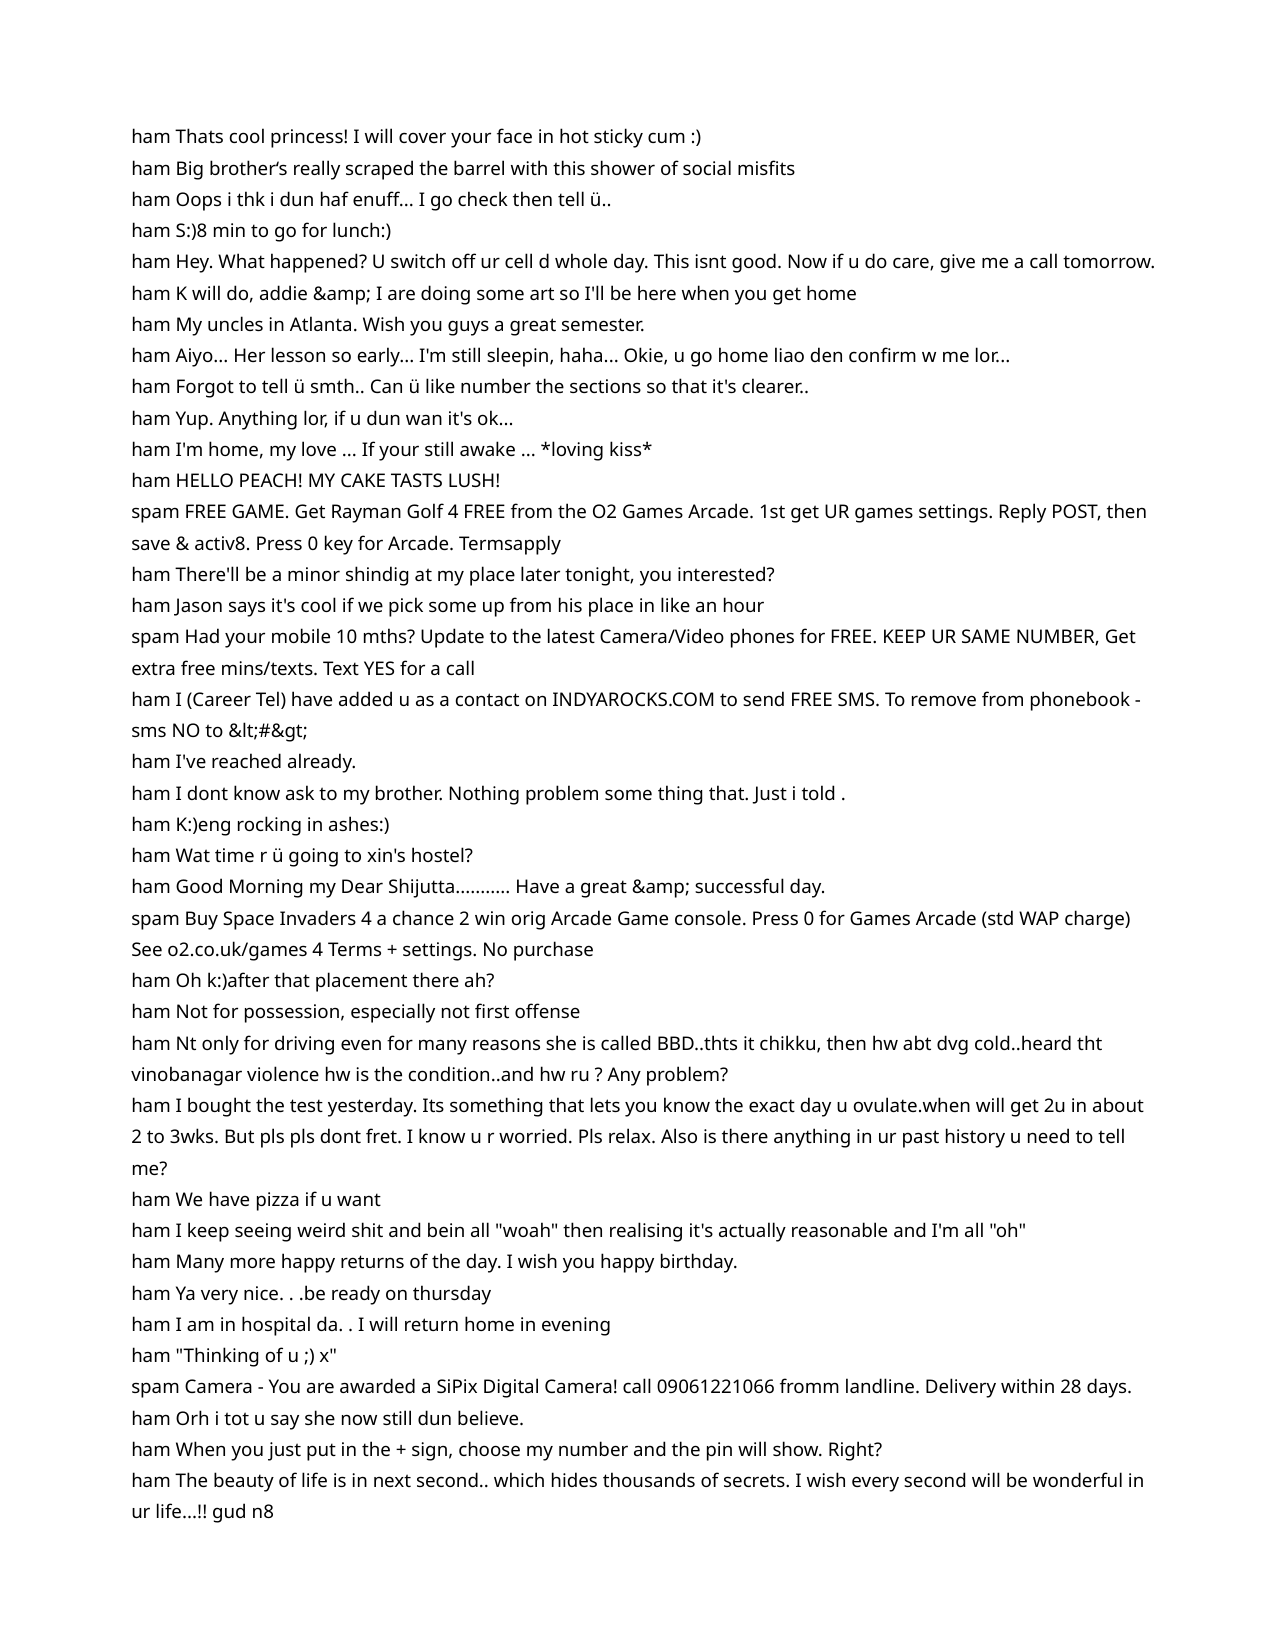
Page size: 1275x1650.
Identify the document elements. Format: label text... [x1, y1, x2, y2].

table_cell [118, 1274, 131, 1306]
table_cell [118, 868, 131, 899]
table_cell [118, 1431, 131, 1462]
table_cell ham I keep seeing weird shit and bein all "woah" then realising it's actually reasonable and I'm all "oh" [131, 1212, 1157, 1243]
table_cell [118, 587, 131, 618]
table_cell ham There'll be a minor shindig at my place later tonight, you interested? [131, 556, 1157, 587]
table_cell [118, 306, 131, 337]
table_cell ham Ya very nice. . .be ready on thursday [131, 1274, 1157, 1306]
table_cell [118, 462, 131, 493]
table_cell ham S:)8 min to go for lunch:) [131, 212, 1157, 243]
table_cell [118, 556, 131, 587]
table_cell [118, 1087, 131, 1181]
table_cell [118, 274, 131, 306]
table_cell ham Orh i tot u say she now still dun believe. [131, 1399, 1157, 1431]
table_cell ham Forgot to tell ü smth.. Can ü like number the sections so that it's clearer.. [131, 368, 1157, 399]
table_cell [118, 774, 131, 806]
table_cell [118, 962, 131, 993]
table_cell [118, 212, 131, 243]
table_cell ham Oops i thk i dun haf enuff... I go check then tell ü.. [131, 181, 1157, 212]
table_cell ham We have pizza if u want [131, 1181, 1157, 1212]
table_cell ham When you just put in the + sign, choose my number and the pin will show. Right? [131, 1431, 1157, 1462]
table_cell ham My uncles in Atlanta. Wish you guys a great semester. [131, 306, 1157, 337]
table_cell ham Thats cool princess! I will cover your face in hot sticky cum :) [131, 118, 1157, 149]
table_cell ham K:)eng rocking in ashes:) [131, 806, 1157, 837]
table_cell [118, 243, 131, 274]
table_cell ham HELLO PEACH! MY CAKE TASTS LUSH! [131, 462, 1157, 493]
table_cell spam Had your mobile 10 mths? Update to the latest Camera/Video phones for FREE. KEEP UR SAME NUMBER, Get extra free mins/texts. Text YES for a call [131, 618, 1157, 681]
table_cell [118, 1368, 131, 1399]
table_cell ham I've reached already. [131, 743, 1157, 774]
table_cell [118, 399, 131, 431]
table_cell [118, 806, 131, 837]
table_cell spam FREE GAME. Get Rayman Golf 4 FREE from the O2 Games Arcade. 1st get UR games settings. Reply POST, then save & activ8. Press 0 key for Arcade. Termsapply [131, 493, 1157, 556]
table_cell ham Wat time r ü going to xin's hostel? [131, 837, 1157, 868]
table_cell ham Yup. Anything lor, if u dun wan it's ok... [131, 399, 1157, 431]
table_cell ham Oh k:)after that placement there ah? [131, 962, 1157, 993]
table_cell [118, 1337, 131, 1368]
table_cell [118, 1212, 131, 1243]
table_cell [118, 1306, 131, 1337]
table_cell [118, 837, 131, 868]
table_cell [118, 618, 131, 681]
table_cell ham The beauty of life is in next second.. which hides thousands of secrets. I wish every second will be wonderful in ur life...!! gud n8 [131, 1462, 1157, 1524]
table_cell ham Not for possession, especially not first offense [131, 993, 1157, 1024]
table_cell [118, 181, 131, 212]
table_cell [118, 1399, 131, 1431]
table_cell [118, 993, 131, 1024]
table_cell ham Good Morning my Dear Shijutta........... Have a great &amp; successful day. [131, 868, 1157, 899]
table_cell [118, 493, 131, 556]
table_cell [118, 431, 131, 462]
table_cell [118, 1462, 131, 1524]
table_cell [118, 368, 131, 399]
table_cell ham Many more happy returns of the day. I wish you happy birthday. [131, 1243, 1157, 1274]
table_cell spam Buy Space Invaders 4 a chance 2 win orig Arcade Game console. Press 0 for Games Arcade (std WAP charge) See o2.co.uk/games 4 Terms + settings. No purchase [131, 899, 1157, 962]
table_cell [118, 1024, 131, 1087]
table_cell ham I (Career Tel) have added u as a contact on INDYAROCKS.COM to send FREE SMS. To remove from phonebook - sms NO to &lt;#&gt; [131, 681, 1157, 743]
table_cell [118, 743, 131, 774]
table_cell ham Aiyo... Her lesson so early... I'm still sleepin, haha... Okie, u go home liao den confirm w me lor... [131, 337, 1157, 368]
table_cell [118, 1181, 131, 1212]
table_cell ham Big brother‘s really scraped the barrel with this shower of social misfits [131, 149, 1157, 181]
table_cell spam Camera - You are awarded a SiPix Digital Camera! call 09061221066 fromm landline. Delivery within 28 days. [131, 1368, 1157, 1399]
table_cell [118, 149, 131, 181]
table_cell ham Nt only for driving even for many reasons she is called BBD..thts it chikku, then hw abt dvg cold..heard tht vinobanagar violence hw is the condition..and hw ru ? Any problem? [131, 1024, 1157, 1087]
table_cell ham I am in hospital da. . I will return home in evening [131, 1306, 1157, 1337]
table_cell [118, 118, 131, 149]
table_cell [118, 337, 131, 368]
table_cell ham I dont know ask to my brother. Nothing problem some thing that. Just i told . [131, 774, 1157, 806]
table_cell ham "Thinking of u ;) x" [131, 1337, 1157, 1368]
table_cell ham I'm home, my love ... If your still awake ... *loving kiss* [131, 431, 1157, 462]
table_cell ham K will do, addie &amp; I are doing some art so I'll be here when you get home [131, 274, 1157, 306]
table_cell [118, 899, 131, 962]
table_cell ham I bought the test yesterday. Its something that lets you know the exact day u ovulate.when will get 2u in about 2 to 3wks. But pls pls dont fret. I know u r worried. Pls relax. Also is there anything in ur past history u need to tell me? [131, 1087, 1157, 1181]
table_cell [118, 1243, 131, 1274]
table_cell ham Jason says it's cool if we pick some up from his place in like an hour [131, 587, 1157, 618]
table_cell [118, 681, 131, 743]
table_cell ham Hey. What happened? U switch off ur cell d whole day. This isnt good. Now if u do care, give me a call tomorrow. [131, 243, 1157, 274]
